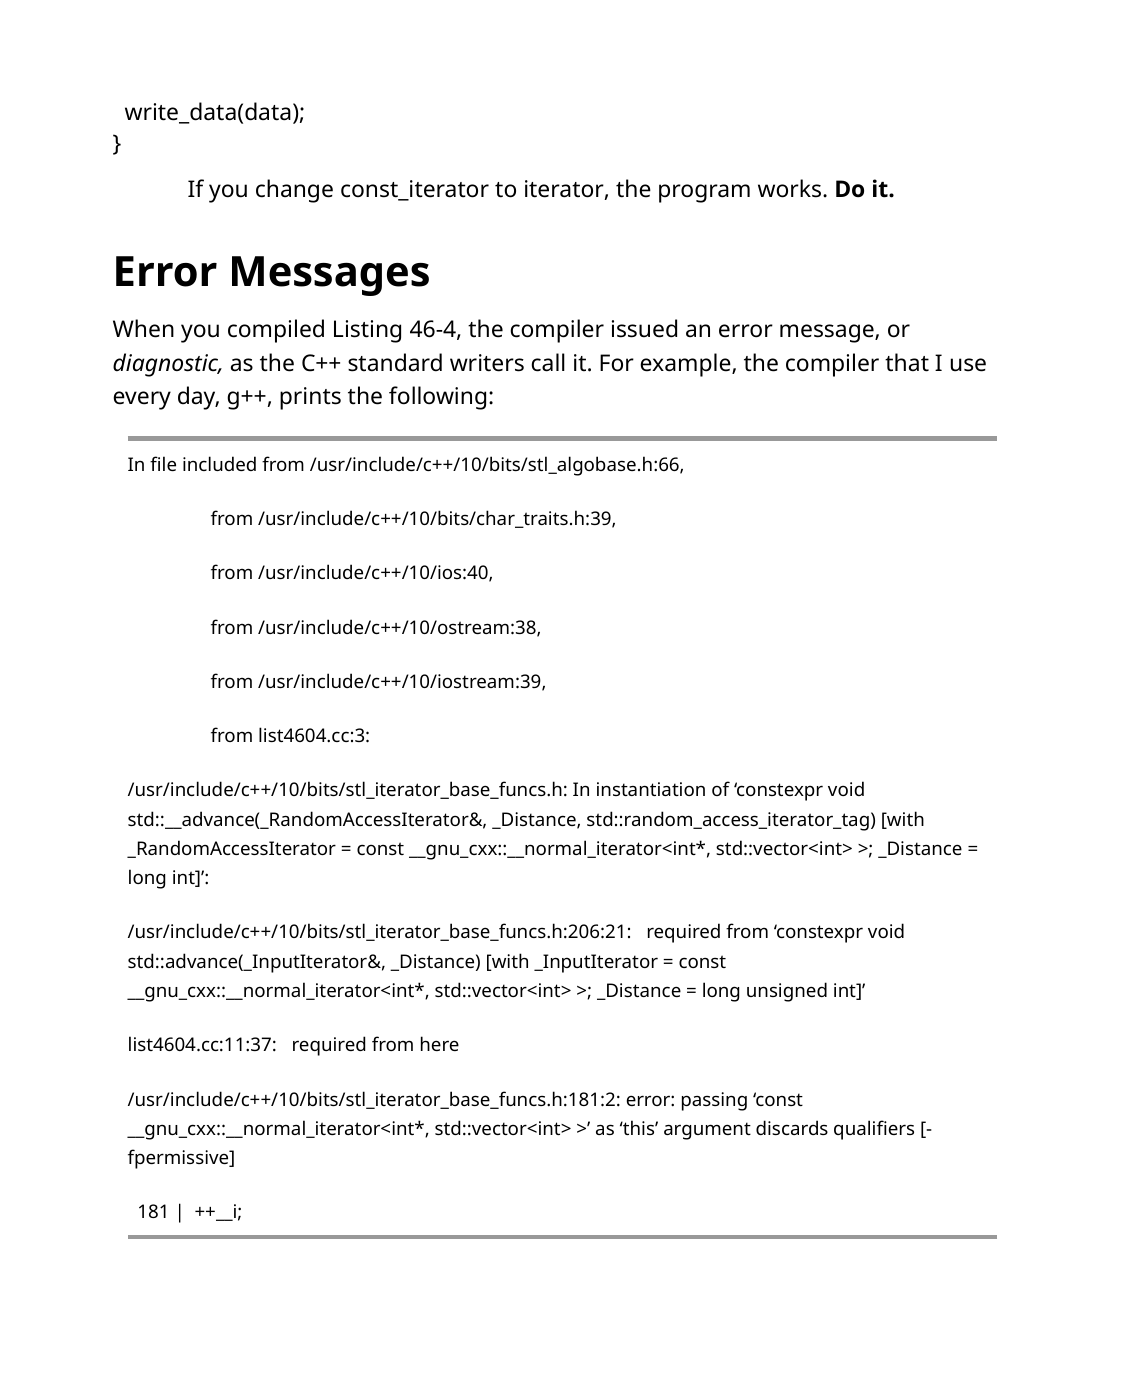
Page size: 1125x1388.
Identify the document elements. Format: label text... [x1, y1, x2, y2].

text /usr/include/c++/10/bits/stl_iterator_base_funcs.h:181:2: error: passing ‘const __gnu_cxx::__normal_iterator<int*, std::vector<int> >’ as ‘this’ argument discards qualifiers [-fpermissive] [127, 1071, 997, 1170]
text In file included from /usr/include/c++/10/bits/stl_algobase.h:66, [127, 437, 997, 477]
subtitle Error Messages [112, 242, 1012, 298]
text from /usr/include/c++/10/ios:40, [127, 544, 997, 585]
text If you change const_iterator to iterator, the program works. Do it. [112, 171, 1012, 204]
text from list4604.cc:3: [127, 707, 997, 748]
text } [112, 127, 1012, 158]
text write_data(data); [112, 96, 1012, 127]
text /usr/include/c++/10/bits/stl_iterator_base_funcs.h:206:21: required from ‘constexpr void std::advance(_InputIterator&, _Distance) [with _InputIterator = const __gnu_cxx::__normal_iterator<int*, std::vector<int> >; _Distance = long unsigned int]’ [127, 904, 997, 1003]
text from /usr/include/c++/10/ostream:38, [127, 599, 997, 639]
text When you compiled Listing 46-4, the compiler issued an error message, or diagnostic, as the C++ standard writers call it. For example, the compiler that I use every day, g++, prints the following: [112, 311, 1012, 411]
text /usr/include/c++/10/bits/stl_iterator_base_funcs.h: In instantiation of ‘constexpr void std::__advance(_RandomAccessIterator&, _Distance, std::random_access_iterator_tag) [with _RandomAccessIterator = const __gnu_cxx::__normal_iterator<int*, std::vector<int> >; _Distance = long int]’: [127, 762, 997, 890]
text from /usr/include/c++/10/bits/char_traits.h:39, [127, 490, 997, 531]
text 181 | ++__i; [127, 1184, 997, 1239]
text list4604.cc:11:37: required from here [127, 1017, 997, 1057]
text from /usr/include/c++/10/iostream:39, [127, 653, 997, 694]
